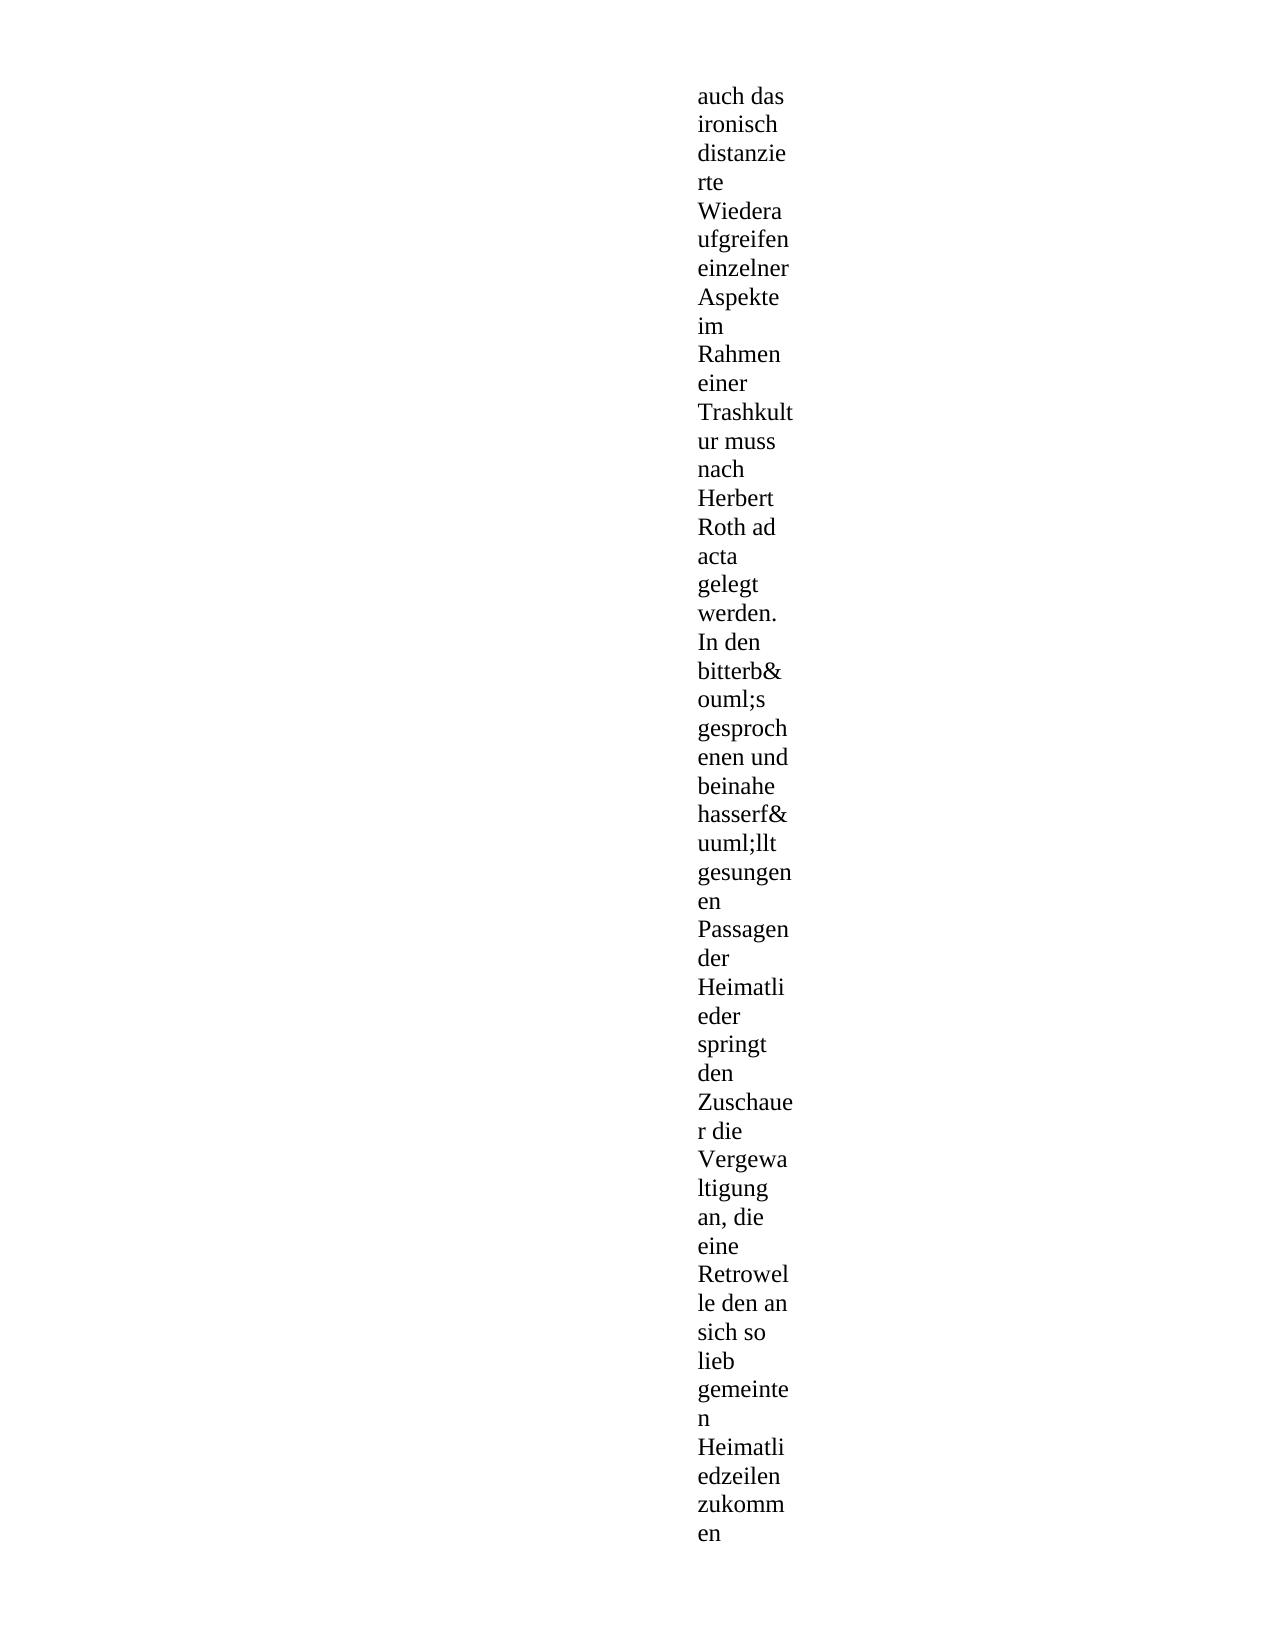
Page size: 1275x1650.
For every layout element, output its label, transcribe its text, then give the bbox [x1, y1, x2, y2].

table_cell [1017, 75, 1125, 1553]
table_cell auch das ironisch distanzierte Wiederaufgreifen einzelner Aspekte im Rahmen einer Trashkultur muss nach Herbert Roth ad acta gelegt werden. In den bitterb&ouml;s gesprochenen und beinahe hasserf&uuml;llt gesungenen Passagen der Heimatlieder springt den Zuschauer die Vergewaltigung an, die eine Retrowelle den an sich so lieb gemeinten Heimatliedzeilen zukommen [692, 75, 800, 1553]
table_cell [800, 75, 908, 1553]
table_cell [150, 75, 258, 1553]
table_cell [583, 75, 692, 1553]
table_cell [475, 75, 583, 1553]
table_cell [258, 75, 367, 1553]
table_cell [367, 75, 475, 1553]
table_cell [908, 75, 1017, 1553]
